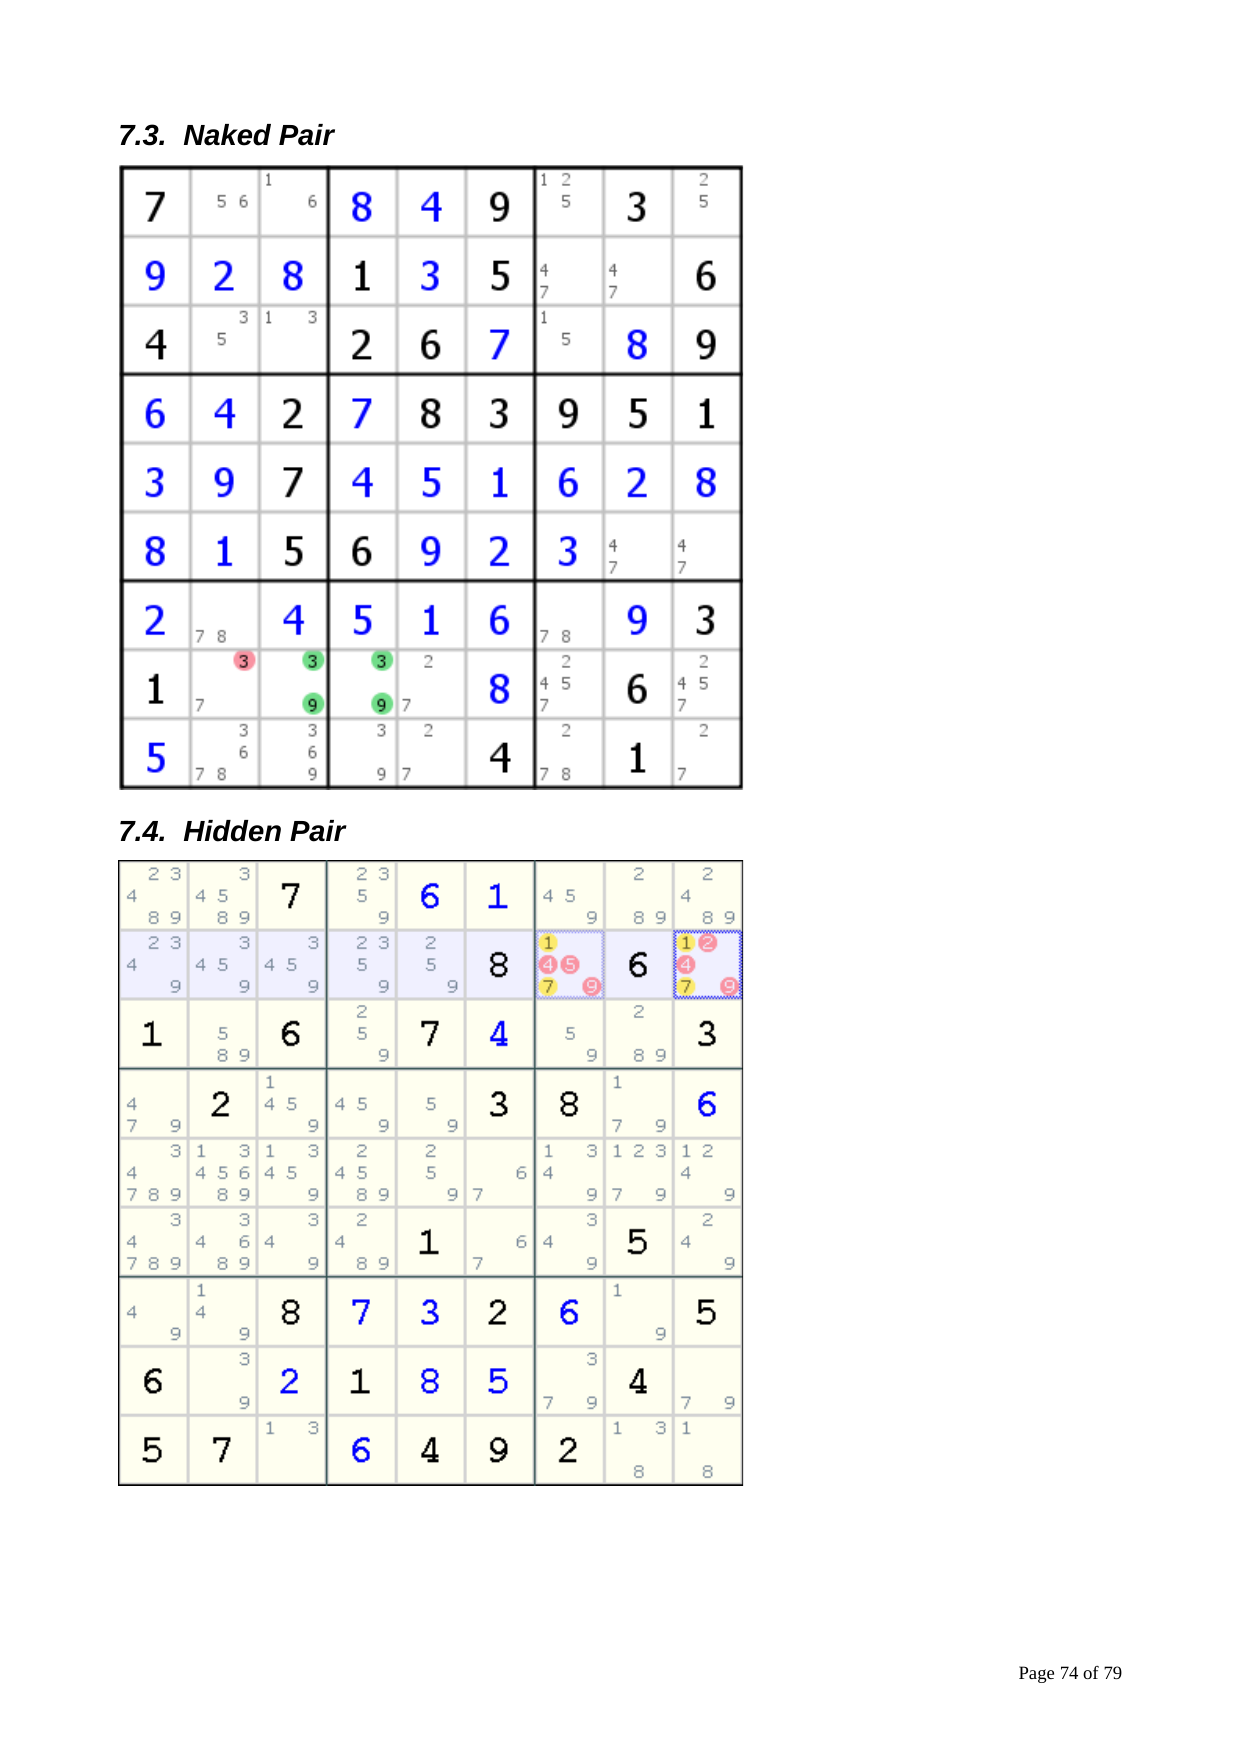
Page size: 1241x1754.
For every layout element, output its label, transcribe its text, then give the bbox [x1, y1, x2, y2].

subtitle Hidden Pair [118, 814, 1122, 848]
subtitle Naked Pair [118, 118, 1122, 152]
picture [118, 860, 744, 1486]
picture [118, 164, 744, 790]
